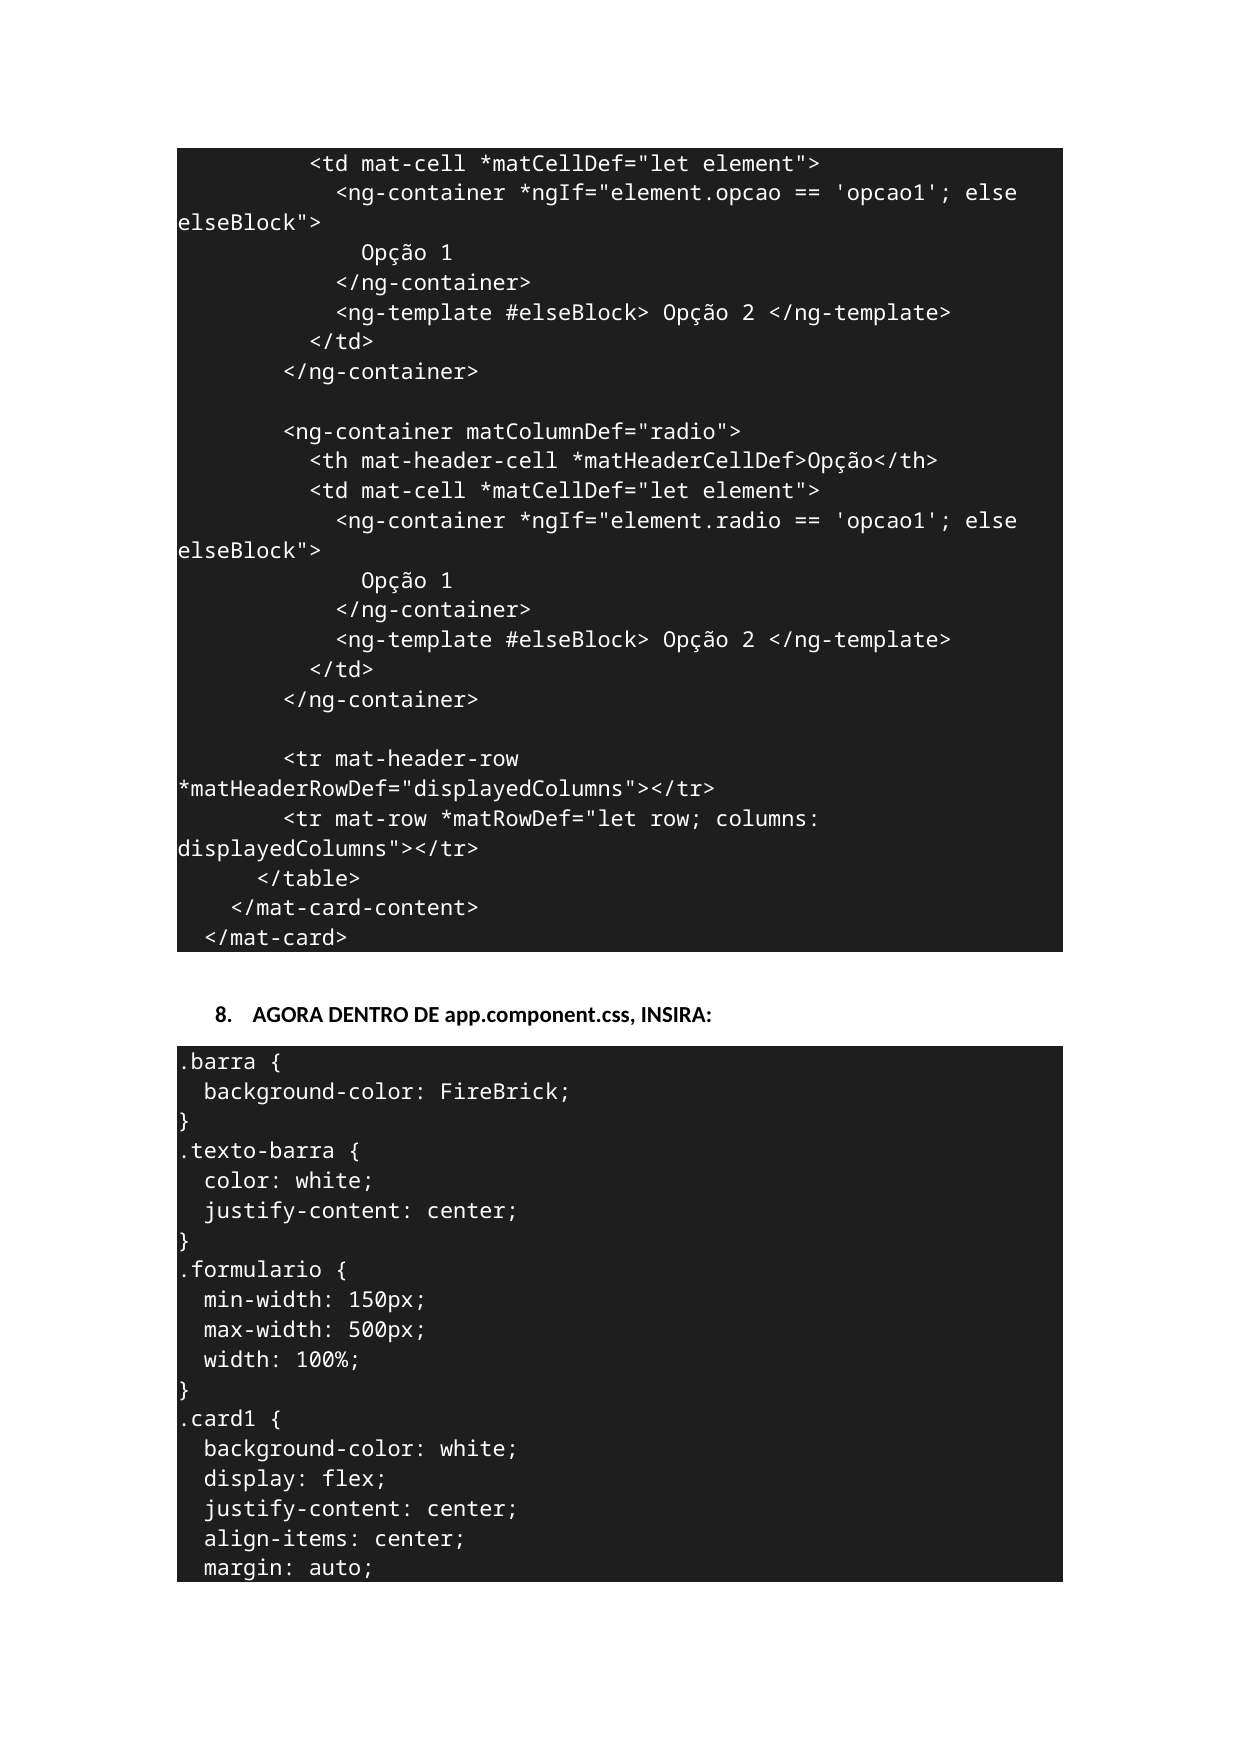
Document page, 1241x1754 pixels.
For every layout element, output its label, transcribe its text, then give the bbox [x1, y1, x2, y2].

text <td mat-cell *matCellDef="let element"> [177, 148, 1063, 177]
text <ng-template #elseBlock> Opção 2 </ng-template> [177, 297, 1063, 326]
text justify-content: center; [177, 1195, 1063, 1225]
text color: white; [177, 1165, 1063, 1195]
text </mat-card> [177, 922, 1063, 952]
text Opção 1 [177, 237, 1063, 267]
text } [177, 1225, 1063, 1254]
text </ng-container> [177, 594, 1063, 624]
text margin: auto; [177, 1552, 1063, 1582]
text .formulario { [177, 1254, 1063, 1284]
text </td> [177, 654, 1063, 684]
text </ng-container> [177, 267, 1063, 297]
text <tr mat-header-row *matHeaderRowDef="displayedColumns"></tr> [177, 743, 1063, 803]
text </table> [177, 863, 1063, 892]
text background-color: white; [177, 1433, 1063, 1463]
text background-color: FireBrick; [177, 1076, 1063, 1106]
text width: 100%; [177, 1344, 1063, 1374]
text <ng-container *ngIf="element.opcao == 'opcao1'; else elseBlock"> [177, 177, 1063, 237]
text min-width: 150px; [177, 1284, 1063, 1314]
text .card1 { [177, 1403, 1063, 1433]
text Opção 1 [177, 565, 1063, 594]
text display: flex; [177, 1463, 1063, 1493]
text } [177, 1374, 1063, 1403]
text } [177, 1106, 1063, 1135]
text align-items: center; [177, 1523, 1063, 1552]
text .texto-barra { [177, 1135, 1063, 1165]
text </mat-card-content> [177, 892, 1063, 922]
text <th mat-header-cell *matHeaderCellDef>Opção</th> [177, 446, 1063, 475]
text <ng-container *ngIf="element.radio == 'opcao1'; else elseBlock"> [177, 505, 1063, 565]
text <td mat-cell *matCellDef="let element"> [177, 475, 1063, 505]
text <ng-template #elseBlock> Opção 2 </ng-template> [177, 624, 1063, 654]
text <ng-container matColumnDef="radio"> [177, 416, 1063, 446]
list AGORA DENTRO DE app.component.css, INSIRA: [215, 1000, 1063, 1028]
text </ng-container> [177, 684, 1063, 714]
text <tr mat-row *matRowDef="let row; columns: displayedColumns"></tr> [177, 803, 1063, 863]
text </td> [177, 326, 1063, 356]
text </ng-container> [177, 356, 1063, 386]
text justify-content: center; [177, 1493, 1063, 1523]
text max-width: 500px; [177, 1314, 1063, 1344]
text .barra { [177, 1046, 1063, 1076]
